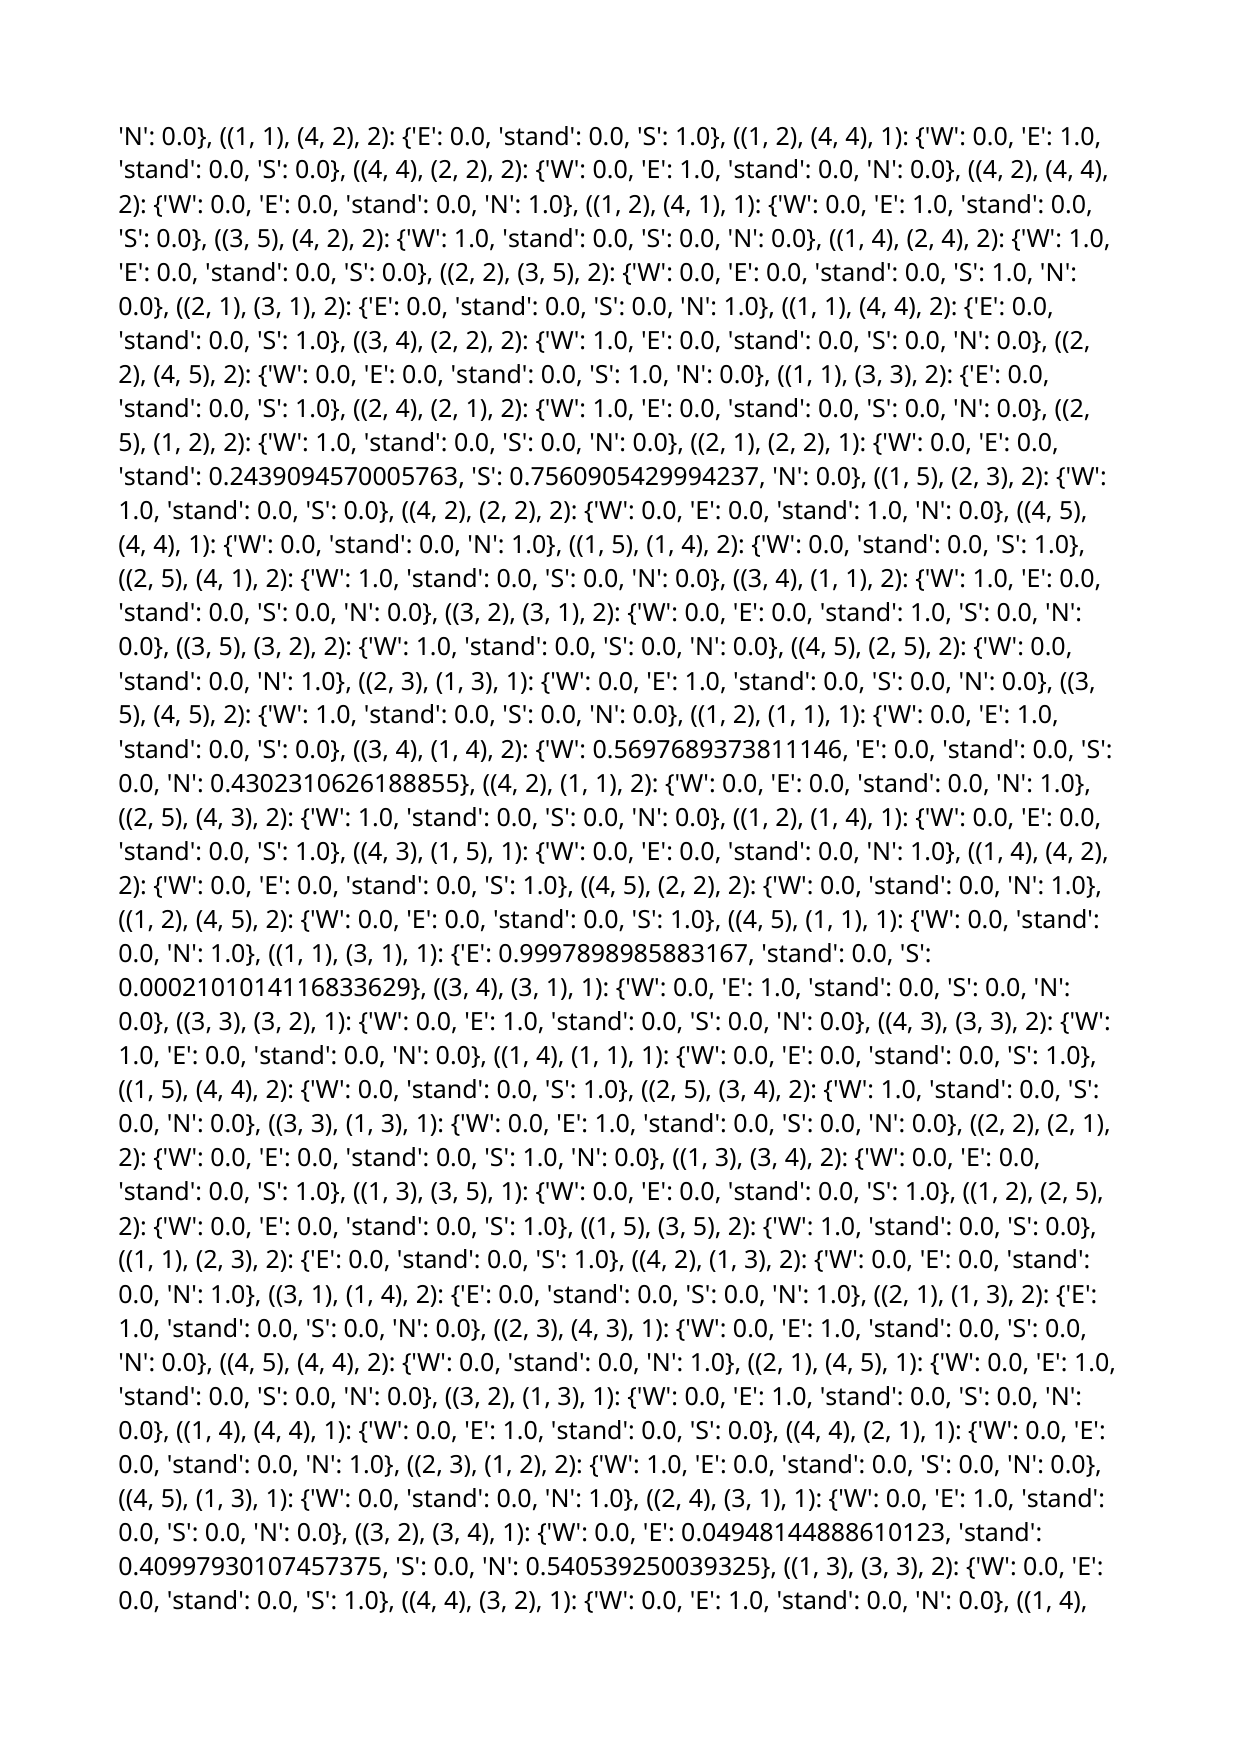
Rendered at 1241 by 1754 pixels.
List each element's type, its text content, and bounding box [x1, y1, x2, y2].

text 'N': 0.0}, ((1, 1), (4, 2), 2): {'E': 0.0, 'stand': 0.0, 'S': 1.0}, ((1, 2), (4, 4), 1): {'W': 0.0, 'E': 1.0, 'stand': 0.0, 'S': 0.0}, ((4, 4), (2, 2), 2): {'W': 0.0, 'E': 1.0, 'stand': 0.0, 'N': 0.0}, ((4, 2), (4, 4), 2): {'W': 0.0, 'E': 0.0, 'stand': 0.0, 'N': 1.0}, ((1, 2), (4, 1), 1): {'W': 0.0, 'E': 1.0, 'stand': 0.0, 'S': 0.0}, ((3, 5), (4, 2), 2): {'W': 1.0, 'stand': 0.0, 'S': 0.0, 'N': 0.0}, ((1, 4), (2, 4), 2): {'W': 1.0, 'E': 0.0, 'stand': 0.0, 'S': 0.0}, ((2, 2), (3, 5), 2): {'W': 0.0, 'E': 0.0, 'stand': 0.0, 'S': 1.0, 'N': 0.0}, ((2, 1), (3, 1), 2): {'E': 0.0, 'stand': 0.0, 'S': 0.0, 'N': 1.0}, ((1, 1), (4, 4), 2): {'E': 0.0, 'stand': 0.0, 'S': 1.0}, ((3, 4), (2, 2), 2): {'W': 1.0, 'E': 0.0, 'stand': 0.0, 'S': 0.0, 'N': 0.0}, ((2, 2), (4, 5), 2): {'W': 0.0, 'E': 0.0, 'stand': 0.0, 'S': 1.0, 'N': 0.0}, ((1, 1), (3, 3), 2): {'E': 0.0, 'stand': 0.0, 'S': 1.0}, ((2, 4), (2, 1), 2): {'W': 1.0, 'E': 0.0, 'stand': 0.0, 'S': 0.0, 'N': 0.0}, ((2, 5), (1, 2), 2): {'W': 1.0, 'stand': 0.0, 'S': 0.0, 'N': 0.0}, ((2, 1), (2, 2), 1): {'W': 0.0, 'E': 0.0, 'stand': 0.2439094570005763, 'S': 0.7560905429994237, 'N': 0.0}, ((1, 5), (2, 3), 2): {'W': 1.0, 'stand': 0.0, 'S': 0.0}, ((4, 2), (2, 2), 2): {'W': 0.0, 'E': 0.0, 'stand': 1.0, 'N': 0.0}, ((4, 5), (4, 4), 1): {'W': 0.0, 'stand': 0.0, 'N': 1.0}, ((1, 5), (1, 4), 2): {'W': 0.0, 'stand': 0.0, 'S': 1.0}, ((2, 5), (4, 1), 2): {'W': 1.0, 'stand': 0.0, 'S': 0.0, 'N': 0.0}, ((3, 4), (1, 1), 2): {'W': 1.0, 'E': 0.0, 'stand': 0.0, 'S': 0.0, 'N': 0.0}, ((3, 2), (3, 1), 2): {'W': 0.0, 'E': 0.0, 'stand': 1.0, 'S': 0.0, 'N': 0.0}, ((3, 5), (3, 2), 2): {'W': 1.0, 'stand': 0.0, 'S': 0.0, 'N': 0.0}, ((4, 5), (2, 5), 2): {'W': 0.0, 'stand': 0.0, 'N': 1.0}, ((2, 3), (1, 3), 1): {'W': 0.0, 'E': 1.0, 'stand': 0.0, 'S': 0.0, 'N': 0.0}, ((3, 5), (4, 5), 2): {'W': 1.0, 'stand': 0.0, 'S': 0.0, 'N': 0.0}, ((1, 2), (1, 1), 1): {'W': 0.0, 'E': 1.0, 'stand': 0.0, 'S': 0.0}, ((3, 4), (1, 4), 2): {'W': 0.5697689373811146, 'E': 0.0, 'stand': 0.0, 'S': 0.0, 'N': 0.4302310626188855}, ((4, 2), (1, 1), 2): {'W': 0.0, 'E': 0.0, 'stand': 0.0, 'N': 1.0}, ((2, 5), (4, 3), 2): {'W': 1.0, 'stand': 0.0, 'S': 0.0, 'N': 0.0}, ((1, 2), (1, 4), 1): {'W': 0.0, 'E': 0.0, 'stand': 0.0, 'S': 1.0}, ((4, 3), (1, 5), 1): {'W': 0.0, 'E': 0.0, 'stand': 0.0, 'N': 1.0}, ((1, 4), (4, 2), 2): {'W': 0.0, 'E': 0.0, 'stand': 0.0, 'S': 1.0}, ((4, 5), (2, 2), 2): {'W': 0.0, 'stand': 0.0, 'N': 1.0}, ((1, 2), (4, 5), 2): {'W': 0.0, 'E': 0.0, 'stand': 0.0, 'S': 1.0}, ((4, 5), (1, 1), 1): {'W': 0.0, 'stand': 0.0, 'N': 1.0}, ((1, 1), (3, 1), 1): {'E': 0.9997898985883167, 'stand': 0.0, 'S': 0.0002101014116833629}, ((3, 4), (3, 1), 1): {'W': 0.0, 'E': 1.0, 'stand': 0.0, 'S': 0.0, 'N': 0.0}, ((3, 3), (3, 2), 1): {'W': 0.0, 'E': 1.0, 'stand': 0.0, 'S': 0.0, 'N': 0.0}, ((4, 3), (3, 3), 2): {'W': 1.0, 'E': 0.0, 'stand': 0.0, 'N': 0.0}, ((1, 4), (1, 1), 1): {'W': 0.0, 'E': 0.0, 'stand': 0.0, 'S': 1.0}, ((1, 5), (4, 4), 2): {'W': 0.0, 'stand': 0.0, 'S': 1.0}, ((2, 5), (3, 4), 2): {'W': 1.0, 'stand': 0.0, 'S': 0.0, 'N': 0.0}, ((3, 3), (1, 3), 1): {'W': 0.0, 'E': 1.0, 'stand': 0.0, 'S': 0.0, 'N': 0.0}, ((2, 2), (2, 1), 2): {'W': 0.0, 'E': 0.0, 'stand': 0.0, 'S': 1.0, 'N': 0.0}, ((1, 3), (3, 4), 2): {'W': 0.0, 'E': 0.0, 'stand': 0.0, 'S': 1.0}, ((1, 3), (3, 5), 1): {'W': 0.0, 'E': 0.0, 'stand': 0.0, 'S': 1.0}, ((1, 2), (2, 5), 2): {'W': 0.0, 'E': 0.0, 'stand': 0.0, 'S': 1.0}, ((1, 5), (3, 5), 2): {'W': 1.0, 'stand': 0.0, 'S': 0.0}, ((1, 1), (2, 3), 2): {'E': 0.0, 'stand': 0.0, 'S': 1.0}, ((4, 2), (1, 3), 2): {'W': 0.0, 'E': 0.0, 'stand': 0.0, 'N': 1.0}, ((3, 1), (1, 4), 2): {'E': 0.0, 'stand': 0.0, 'S': 0.0, 'N': 1.0}, ((2, 1), (1, 3), 2): {'E': 1.0, 'stand': 0.0, 'S': 0.0, 'N': 0.0}, ((2, 3), (4, 3), 1): {'W': 0.0, 'E': 1.0, 'stand': 0.0, 'S': 0.0, 'N': 0.0}, ((4, 5), (4, 4), 2): {'W': 0.0, 'stand': 0.0, 'N': 1.0}, ((2, 1), (4, 5), 1): {'W': 0.0, 'E': 1.0, 'stand': 0.0, 'S': 0.0, 'N': 0.0}, ((3, 2), (1, 3), 1): {'W': 0.0, 'E': 1.0, 'stand': 0.0, 'S': 0.0, 'N': 0.0}, ((1, 4), (4, 4), 1): {'W': 0.0, 'E': 1.0, 'stand': 0.0, 'S': 0.0}, ((4, 4), (2, 1), 1): {'W': 0.0, 'E': 0.0, 'stand': 0.0, 'N': 1.0}, ((2, 3), (1, 2), 2): {'W': 1.0, 'E': 0.0, 'stand': 0.0, 'S': 0.0, 'N': 0.0}, ((4, 5), (1, 3), 1): {'W': 0.0, 'stand': 0.0, 'N': 1.0}, ((2, 4), (3, 1), 1): {'W': 0.0, 'E': 1.0, 'stand': 0.0, 'S': 0.0, 'N': 0.0}, ((3, 2), (3, 4), 1): {'W': 0.0, 'E': 0.04948144888610123, 'stand': 0.40997930107457375, 'S': 0.0, 'N': 0.540539250039325}, ((1, 3), (3, 3), 2): {'W': 0.0, 'E': 0.0, 'stand': 0.0, 'S': 1.0}, ((4, 4), (3, 2), 1): {'W': 0.0, 'E': 1.0, 'stand': 0.0, 'N': 0.0}, ((1, 4), [118, 118, 1122, 1617]
